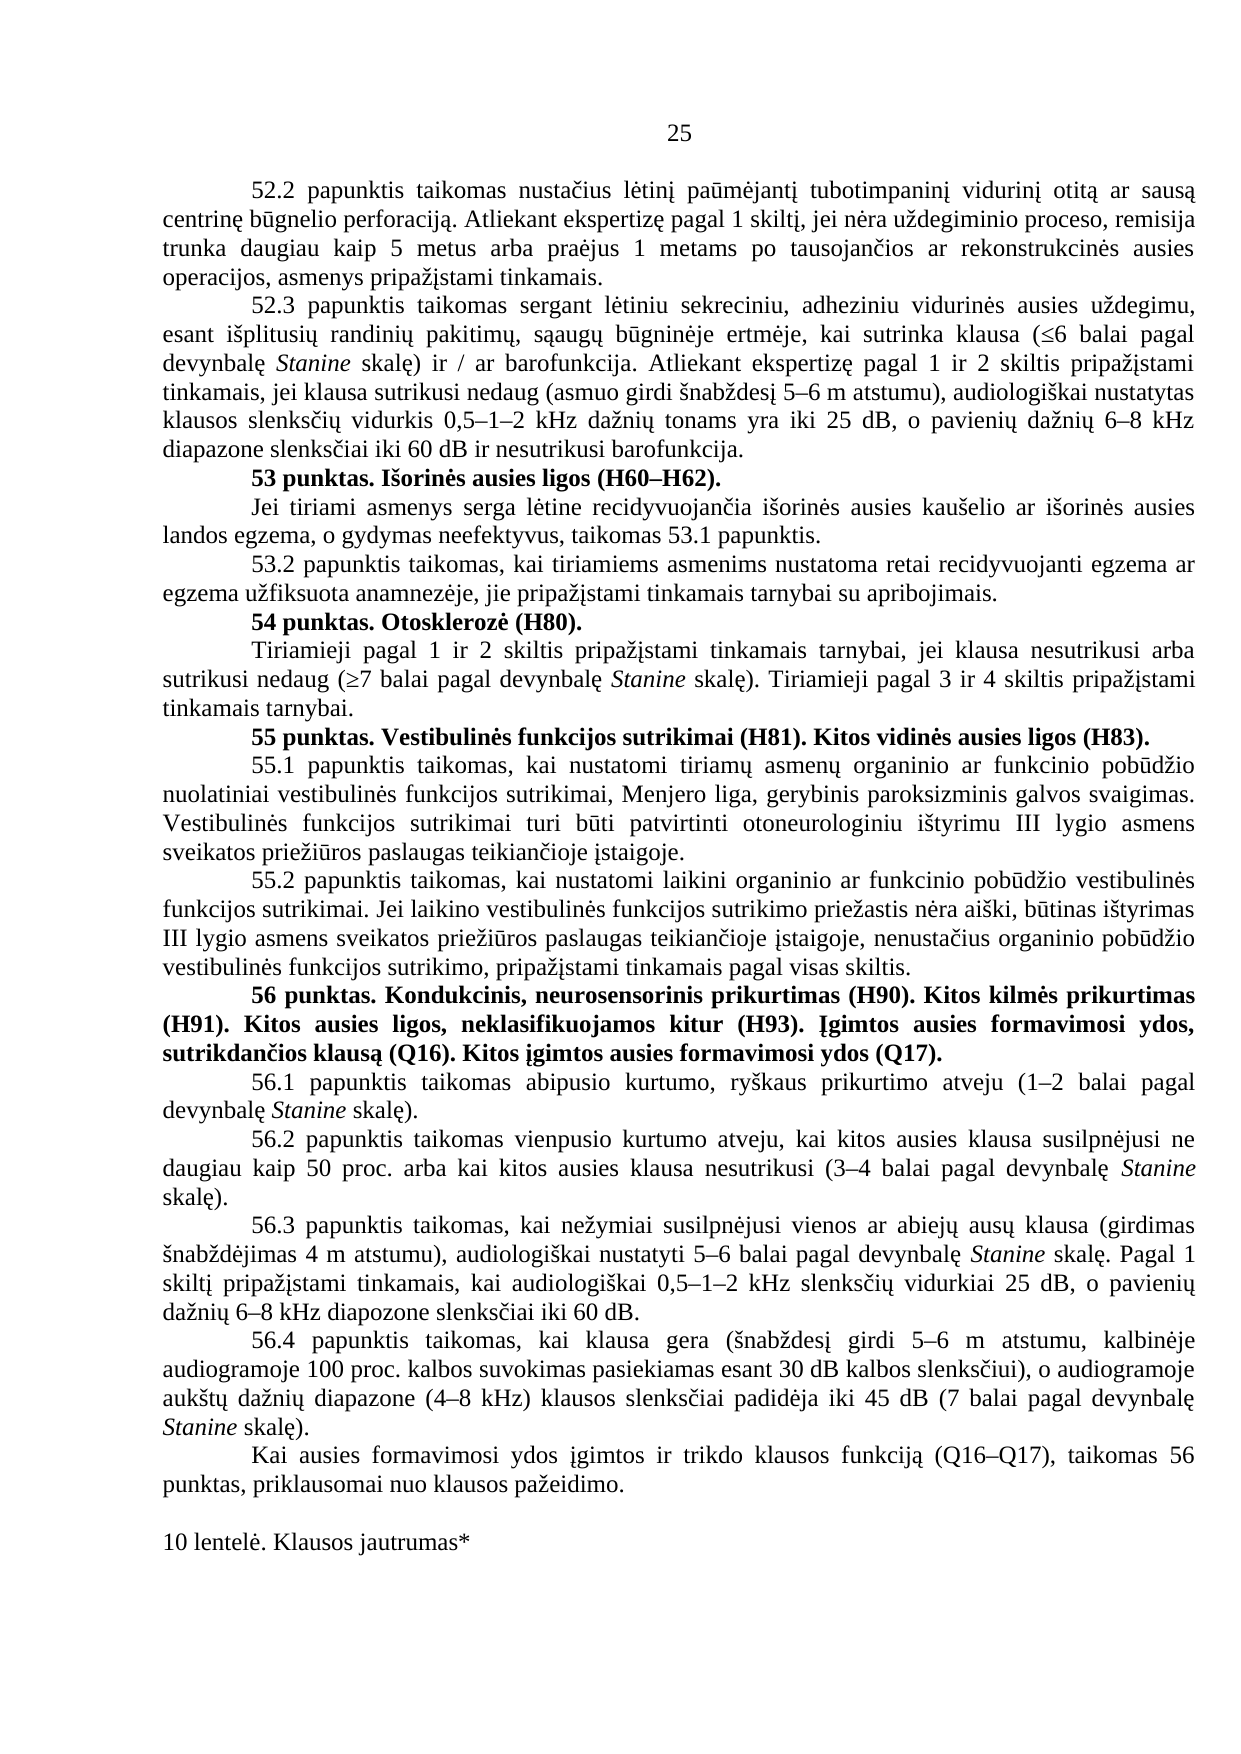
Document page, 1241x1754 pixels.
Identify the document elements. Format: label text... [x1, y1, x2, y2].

text 55.1 papunktis taikomas, kai nustatomi tiriamų asmenų organinio ar funkcinio pobūdžio nuolatiniai vestibulinės funkcijos sutrikimai, Menjero liga, gerybinis paroksizminis galvos svaigimas. Vestibulinės funkcijos sutrikimai turi būti patvirtinti otoneurologiniu ištyrimu III lygio asmens sveikatos priežiūros paslaugas teikiančioje įstaigoje. [162, 751, 1196, 866]
text 56 punktas. Kondukcinis, neurosensorinis prikurtimas (H90). Kitos kilmės prikurtimas (H91). Kitos ausies ligos, neklasifikuojamos kitur (H93). Įgimtos ausies formavimosi ydos, sutrikdančios klausą (Q16). Kitos įgimtos ausies formavimosi ydos (Q17). [162, 981, 1196, 1067]
text 55 punktas. Vestibulinės funkcijos sutrikimai (H81). Kitos vidinės ausies ligos (H83). [162, 722, 1196, 751]
text 56.2 papunktis taikomas vienpusio kurtumo atveju, kai kitos ausies klausa susilpnėjusi ne daugiau kaip 50 proc. arba kai kitos ausies klausa nesutrikusi (3–4 balai pagal devynbalę Stanine skalę). [162, 1124, 1196, 1211]
text 56.4 papunktis taikomas, kai klausa gera (šnabždesį girdi 5–6 m atstumu, kalbinėje audiogramoje 100 proc. kalbos suvokimas pasiekiamas esant 30 dB kalbos slenksčiui), o audiogramoje aukštų dažnių diapazone (4–8 kHz) klausos slenksčiai padidėja iki 45 dB (7 balai pagal devynbalę Stanine skalę). [162, 1326, 1196, 1441]
text Tiriamieji pagal 1 ir 2 skiltis pripažįstami tinkamais tarnybai, jei klausa nesutrikusi arba sutrikusi nedaug (≥7 balai pagal devynbalę Stanine skalę). Tiriamieji pagal 3 ir 4 skiltis pripažįstami tinkamais tarnybai. [162, 636, 1196, 722]
text 10 lentelė. Klausos jautrumas* [162, 1527, 1196, 1556]
text 56.1 papunktis taikomas abipusio kurtumo, ryškaus prikurtimo atveju (1–2 balai pagal devynbalę Stanine skalę). [162, 1067, 1196, 1124]
text Jei tiriami asmenys serga lėtine recidyvuojančia išorinės ausies kaušelio ar išorinės ausies landos egzema, o gydymas neefektyvus, taikomas 53.1 papunktis. [162, 492, 1196, 549]
text 53.2 papunktis taikomas, kai tiriamiems asmenims nustatoma retai recidyvuojanti egzema ar egzema užfiksuota anamnezėje, jie pripažįstami tinkamais tarnybai su apribojimais. [162, 549, 1196, 607]
text 53 punktas. Išorinės ausies ligos (H60–H62). [162, 463, 1196, 492]
text 55.2 papunktis taikomas, kai nustatomi laikini organinio ar funkcinio pobūdžio vestibulinės funkcijos sutrikimai. Jei laikino vestibulinės funkcijos sutrikimo priežastis nėra aiški, būtinas ištyrimas III lygio asmens sveikatos priežiūros paslaugas teikiančioje įstaigoje, nenustačius organinio pobūdžio vestibulinės funkcijos sutrikimo, pripažįstami tinkamais pagal visas skiltis. [162, 866, 1196, 981]
text 52.2 papunktis taikomas nustačius lėtinį paūmėjantį tubotimpaninį vidurinį otitą ar sausą centrinę būgnelio perforaciją. Atliekant ekspertizę pagal 1 skiltį, jei nėra uždegiminio proceso, remisija trunka daugiau kaip 5 metus arba praėjus 1 metams po tausojančios ar rekonstrukcinės ausies operacijos, asmenys pripažįstami tinkamais. [162, 176, 1196, 291]
text Kai ausies formavimosi ydos įgimtos ir trikdo klausos funkciją (Q16–Q17), taikomas 56 punktas, priklausomai nuo klausos pažeidimo. [162, 1441, 1196, 1498]
text 52.3 papunktis taikomas sergant lėtiniu sekreciniu, adheziniu vidurinės ausies uždegimu, esant išplitusių randinių pakitimų, sąaugų būgninėje ertmėje, kai sutrinka klausa (≤6 balai pagal devynbalę Stanine skalę) ir / ar barofunkcija. Atliekant ekspertizę pagal 1 ir 2 skiltis pripažįstami tinkamais, jei klausa sutrikusi nedaug (asmuo girdi šnabždesį 5–6 m atstumu), audiologiškai nustatytas klausos slenksčių vidurkis 0,5–1–2 kHz dažnių tonams yra iki 25 dB, o pavienių dažnių 6–8 kHz diapazone slenksčiai iki 60 dB ir nesutrikusi barofunkcija. [162, 291, 1196, 463]
text 54 punktas. Otosklerozė (H80). [162, 607, 1196, 636]
text 56.3 papunktis taikomas, kai nežymiai susilpnėjusi vienos ar abiejų ausų klausa (girdimas šnabždėjimas 4 m atstumu), audiologiškai nustatyti 5–6 balai pagal devynbalę Stanine skalę. Pagal 1 skiltį pripažįstami tinkamais, kai audiologiškai 0,5–1–2 kHz slenksčių vidurkiai 25 dB, o pavienių dažnių 6–8 kHz diapozone slenksčiai iki 60 dB. [162, 1211, 1196, 1326]
